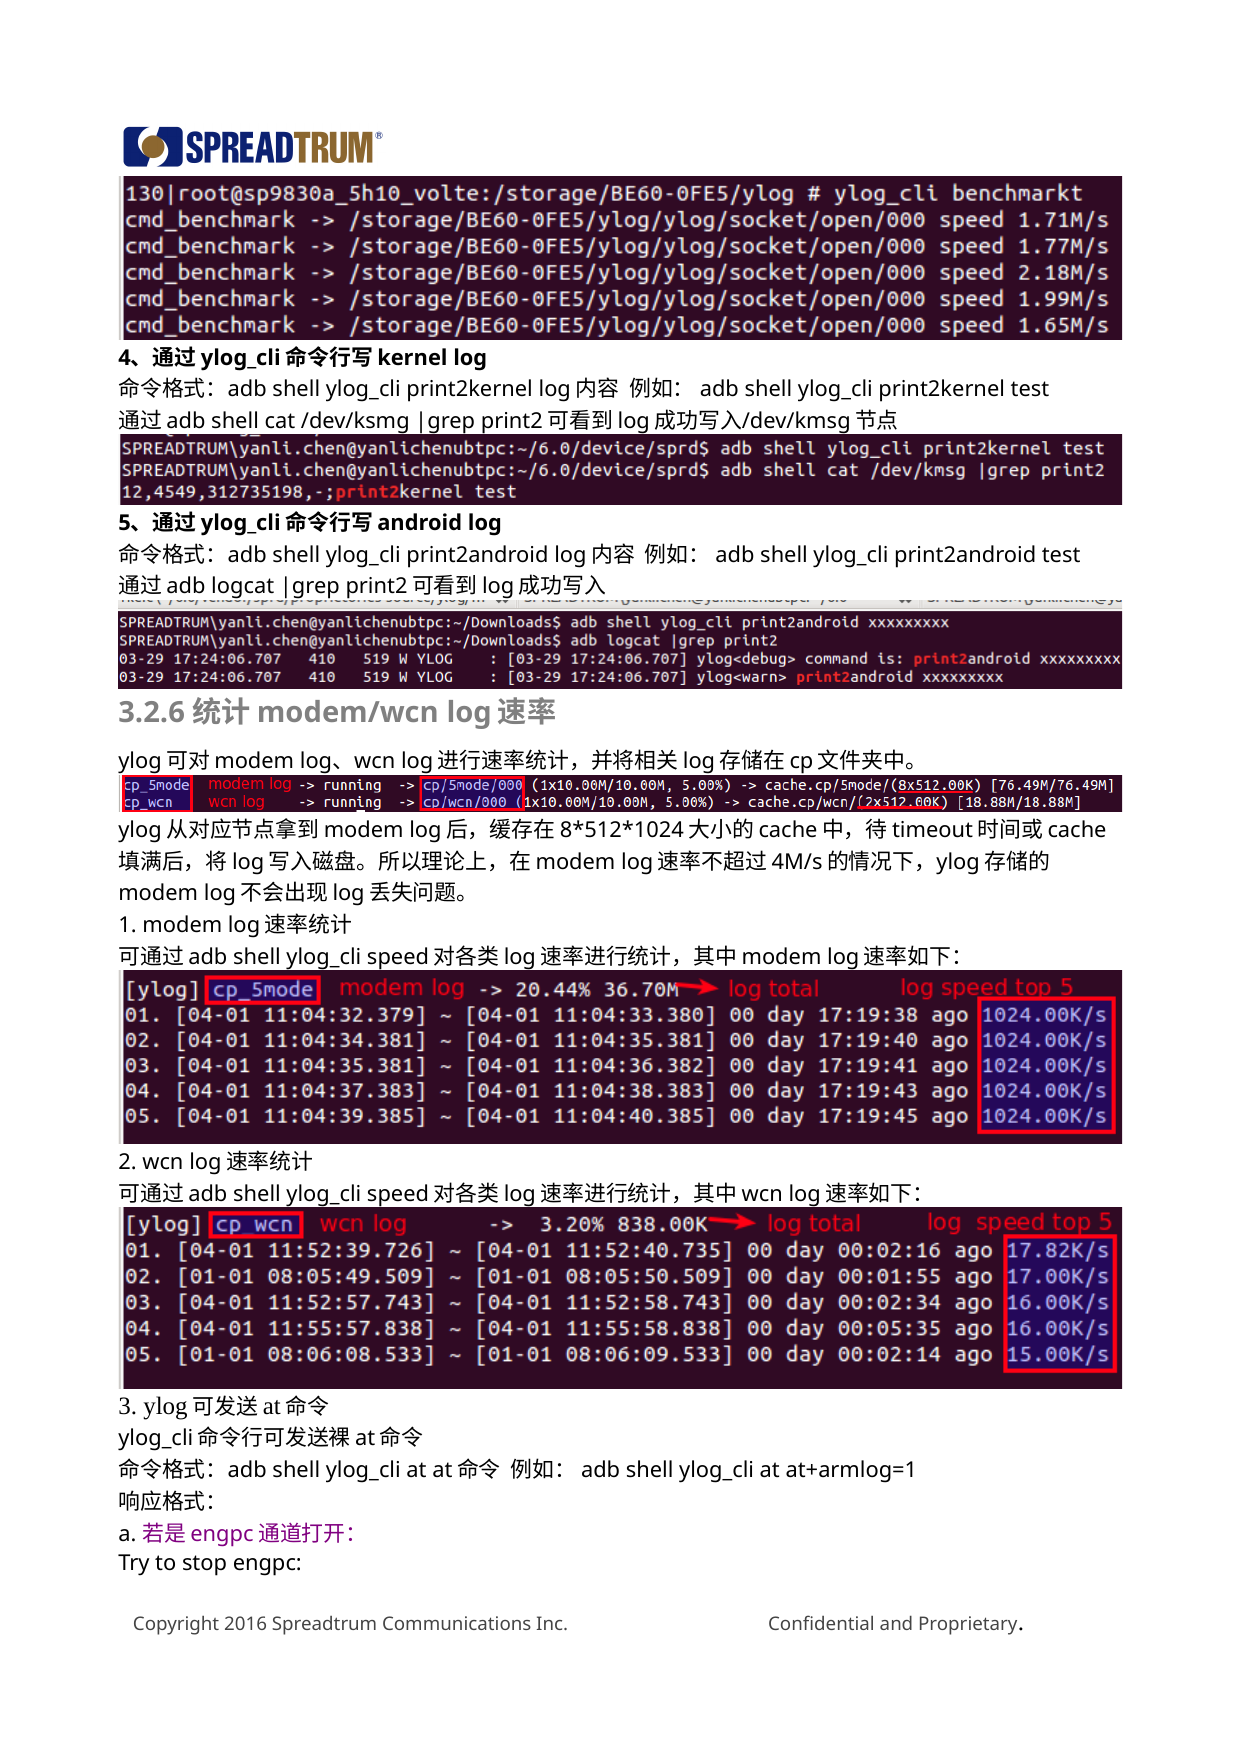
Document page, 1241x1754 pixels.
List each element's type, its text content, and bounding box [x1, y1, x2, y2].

text 5、通过ylog_cli命令行写android log [118, 505, 1122, 537]
text Try to stop engpc: [118, 1547, 1122, 1577]
text 命令格式：adb shell ylog_cli print2android log内容 例如： adb shell ylog_cli print2android test [118, 537, 1122, 568]
text 1. modem log速率统计 [118, 907, 1122, 939]
text 命令格式：adb shell ylog_cli at at命令 例如： adb shell ylog_cli at at+armlog=1 [118, 1452, 1122, 1484]
picture [118, 434, 1123, 505]
text ylog从对应节点拿到modem log后，缓存在8*512*1024大小的cache中，待timeout时间或cache填满后，将log写入磁盘。所以理论上，在modem log速率不超过4M/s的情况下，ylog存储的modem log不会出现log丢失问题。 [118, 812, 1122, 907]
text 通过adb shell cat /dev/ksmg |grep print2可看到log成功写入/dev/kmsg节点 [118, 403, 1122, 434]
picture [118, 600, 1123, 689]
text ylog可对modem log、wcn log进行速率统计，并将相关log存储在cp文件夹中。 [118, 743, 1122, 775]
subtitle 3.2.6 统计modem/wcn log速率 [118, 689, 1122, 731]
text 4、通过ylog_cli命令行写kernel log [118, 340, 1122, 371]
picture [120, 123, 386, 168]
text 可通过adb shell ylog_cli speed对各类log速率进行统计，其中modem log速率如下： [118, 939, 1122, 970]
text ylog_cli命令行可发送裸at命令 [118, 1420, 1122, 1452]
text 命令格式：adb shell ylog_cli print2kernel log内容 例如： adb shell ylog_cli print2kernel test [118, 371, 1122, 403]
picture [118, 775, 1123, 812]
picture [118, 1207, 1123, 1389]
picture [118, 970, 1123, 1144]
text 2. wcn log速率统计 [118, 1144, 1122, 1176]
picture [118, 176, 1123, 340]
text 响应格式： [118, 1484, 1122, 1516]
text 通过adb logcat |grep print2可看到log成功写入 [118, 568, 1122, 600]
text 3. ylog可发送at命令 [118, 1389, 1122, 1420]
text 可通过adb shell ylog_cli speed对各类log速率进行统计，其中wcn log速率如下： [118, 1176, 1122, 1207]
text a. 若是engpc通道打开： [118, 1516, 1122, 1547]
